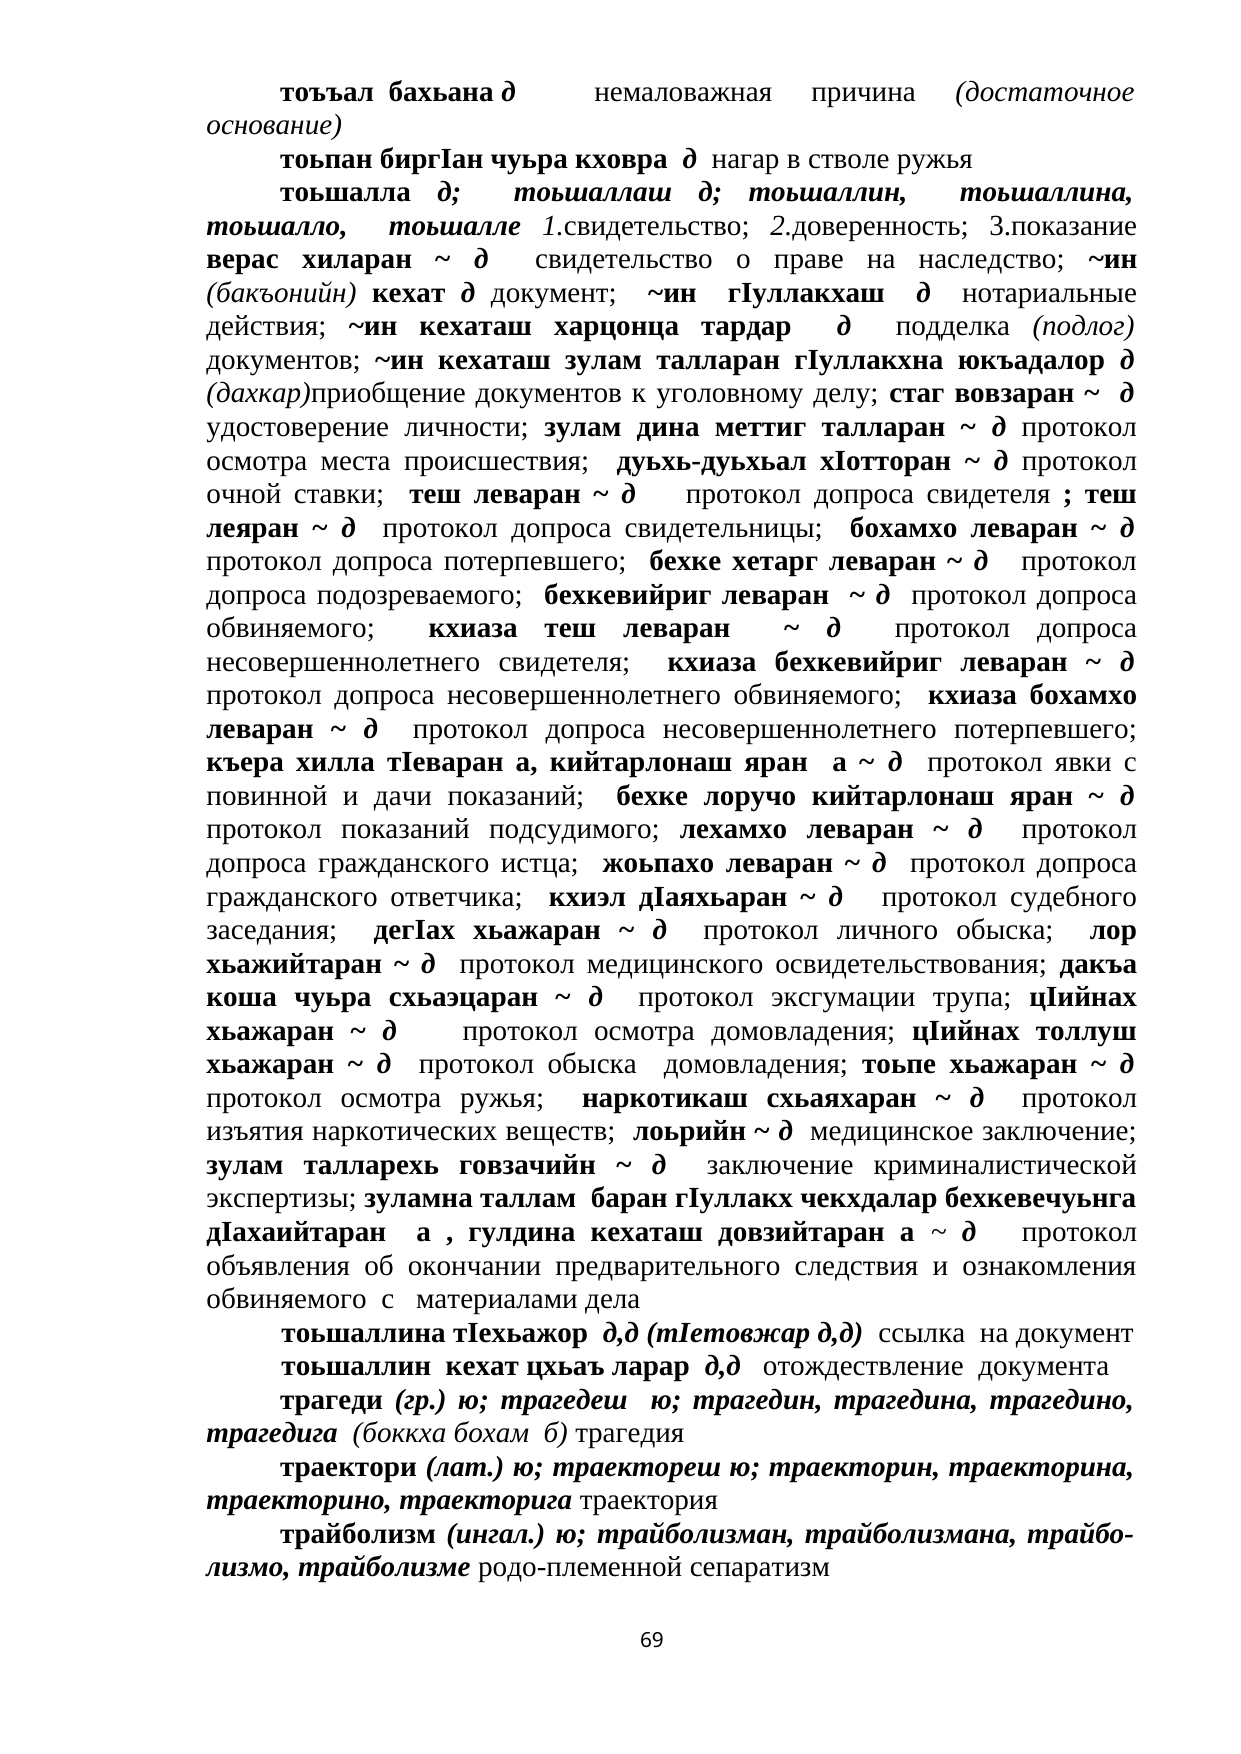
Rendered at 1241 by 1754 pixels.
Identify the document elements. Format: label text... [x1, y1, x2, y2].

text тоъъал бахьана д немаловажная причина (достаточное основание) [206, 74, 1137, 141]
text тоьшаллина тӀехьажор д,д (тӀетовжар д,д) ссылка на документ [206, 1315, 1137, 1348]
text трайболизм (ингал.) ю; трайболизман, трайболизмана, трайбо-лизмо, трайболизме родо-племенной сепаратизм [206, 1516, 1137, 1583]
text тоьшаллин кехат цхьаъ ларар д,д отождествление документа [206, 1348, 1137, 1382]
text тоьпан биргӀан чуьра кховра д нагар в стволе ружья [206, 141, 1137, 174]
text тоьшалла д; тоьшаллаш д; тоьшаллин, тоьшаллина, тоьшалло, тоьшалле 1.свидетельство; 2.доверенность; 3.показание верас хиларан ~ д свидетельство о праве на наследство; ~ин (бакъонийн) кехат д документ; ~ин гӀуллакхаш д нотариальные действия; ~ин кехаташ харцонца тардар д подделка (подлог) документов; ~ин кехаташ зулам талларан гӀуллакхна юкъадалор д (дахкар)приобщение документов к уголовному делу; стаг вовзаран ~ д удостоверение личности; зулам дина меттиг талларан ~ д протокол осмотра места происшествия; дуьхь-дуьхьал хӀотторан ~ д протокол очной ставки; теш леваран ~ д протокол допроса свидетеля ; теш леяран ~ д протокол допроса свидетельницы; бохамхо леваран ~ д протокол допроса потерпевшего; бехке хетарг леваран ~ д протокол допроса подозреваемого; бехкевийриг леваран ~ д протокол допроса обвиняемого; кхиаза теш леваран ~ д протокол допроса несовершеннолетнего свидетеля; кхиаза бехкевийриг леваран ~ д протокол допроса несовершеннолетнего обвиняемого; кхиаза бохамхо леваран ~ д протокол допроса несовершеннолетнего потерпевшего; къера хилла тӀеваран а, кийтарлонаш яран а ~ д протокол явки с повинной и дачи показаний; бехке лоручо кийтарлонаш яран ~ д протокол показаний подсудимого; лехамхо леваран ~ д протокол допроса гражданского истца; жоьпахо леваран ~ д протокол допроса гражданского ответчика; кхиэл дӀаяхьаран ~ д протокол судебного заседания; дегӀах хьажаран ~ д протокол личного обыска; лор хьажийтаран ~ д протокол медицинского освидетельствования; дакъа коша чуьра схьаэцаран ~ д протокол эксгумации трупа; цӀийнах хьажаран ~ д протокол осмотра домовладения; цӀийнах толлуш хьажаран ~ д протокол обыска домовладения; тоьпе хьажаран ~ д протокол осмотра ружья; наркотикаш схьаяхаран ~ д протокол изъятия наркотических веществ; лоьрийн ~ д медицинское заключение; зулам талларехь говзачийн ~ д заключение криминалистической экспертизы; зуламна таллам баран гӀуллакх чекхдалар бехкевечуьнга дӀахаийтаран а , гулдина кехаташ довзийтаран а ~ д протокол объявления об окончании предварительного следствия и ознакомления обвиняемого с материалами дела [206, 174, 1137, 1315]
text траектори (лат.) ю; траектореш ю; траекторин, траекторина, траекторино, траекторига траектория [206, 1449, 1137, 1516]
text трагеди (гр.) ю; трагедеш ю; трагедин, трагедина, трагедино, трагедига (боккха бохам б) трагедия [206, 1382, 1137, 1449]
